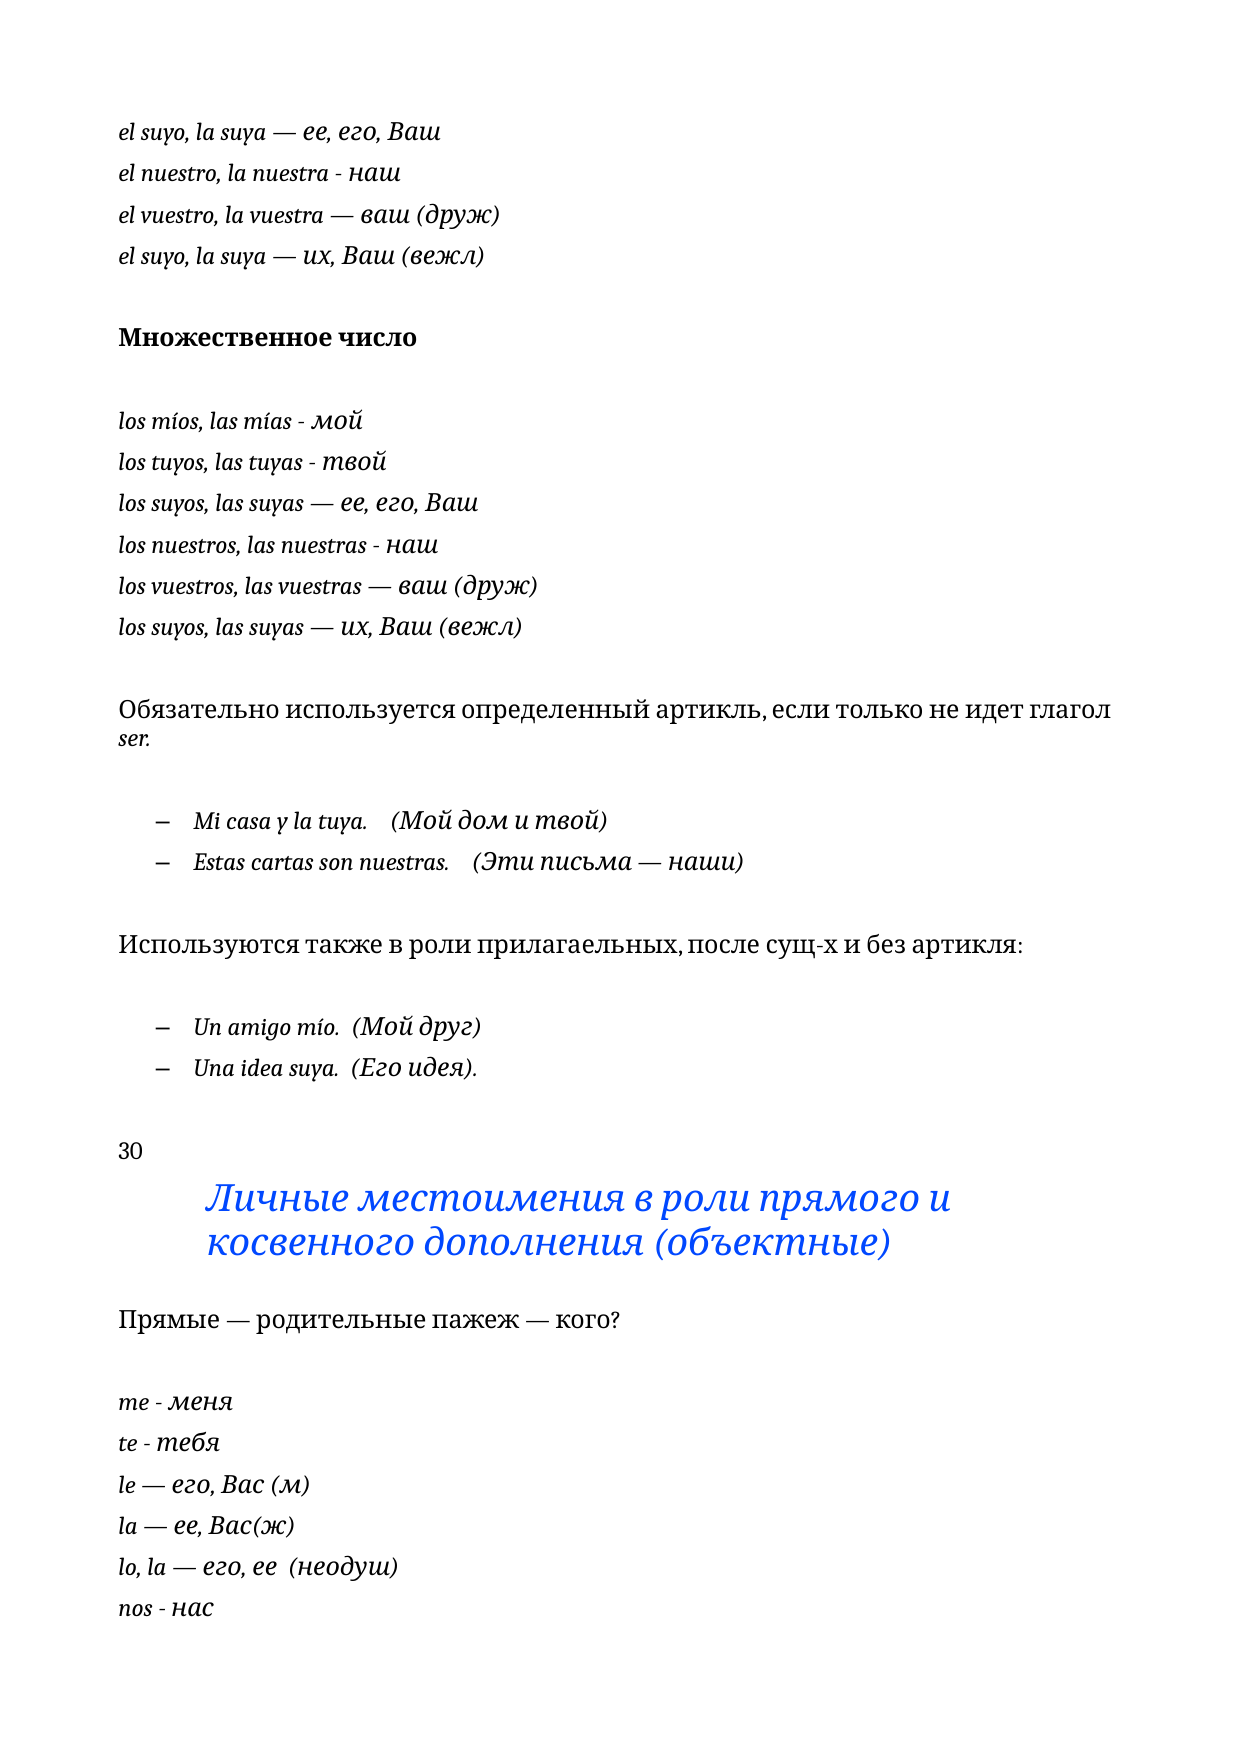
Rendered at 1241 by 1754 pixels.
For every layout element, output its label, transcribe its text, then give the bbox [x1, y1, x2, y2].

text el suyo, la suya — ее, его, Ваш [118, 118, 1122, 147]
text Множественное число [118, 324, 1122, 353]
text Прямые — родительные пажеж — кого? [118, 1306, 1122, 1334]
list Mi casa y la tuya. (Мой дом и твой) [156, 807, 1122, 836]
text 31 [118, 1137, 1122, 1166]
text Обязательно используется определенный артикль, если только не идет глагол ser. [118, 696, 1122, 753]
text Используются также в роли прилагаельных, после сущ-х и без артикля: [118, 931, 1122, 959]
list Estas cartas son nuestras. (Эти письма — наши) [156, 848, 1122, 877]
text los míos, las mías - мой [118, 407, 1122, 436]
text nos - нас [118, 1594, 1122, 1623]
text el nuestro, la nuestra - наш [118, 159, 1122, 188]
list Una idea suya. (Его идея). [156, 1054, 1122, 1083]
text la — ее, Вас(ж) [118, 1512, 1122, 1541]
text los nuestros, las nuestras - наш [118, 531, 1122, 559]
text Личные местоимения в роли прямого и косвенного дополнения (объектные) [207, 1178, 1122, 1264]
text el suyo, la suya — их, Ваш (вежл) [118, 242, 1122, 271]
list Un amigo mío. (Мой друг) [156, 1013, 1122, 1042]
text le — его, Вас (м) [118, 1471, 1122, 1499]
text lo, la — его, ее (неодуш) [118, 1553, 1122, 1582]
text los tuyos, las tuyas - твой [118, 448, 1122, 477]
text te - тебя [118, 1429, 1122, 1458]
text el vuestro, la vuestra — ваш (друж) [118, 201, 1122, 229]
text me - меня [118, 1388, 1122, 1417]
text los suyos, las suyas — их, Ваш (вежл) [118, 613, 1122, 642]
text los vuestros, las vuestras — ваш (друж) [118, 572, 1122, 601]
text los suyos, las suyas — ее, его, Ваш [118, 489, 1122, 518]
